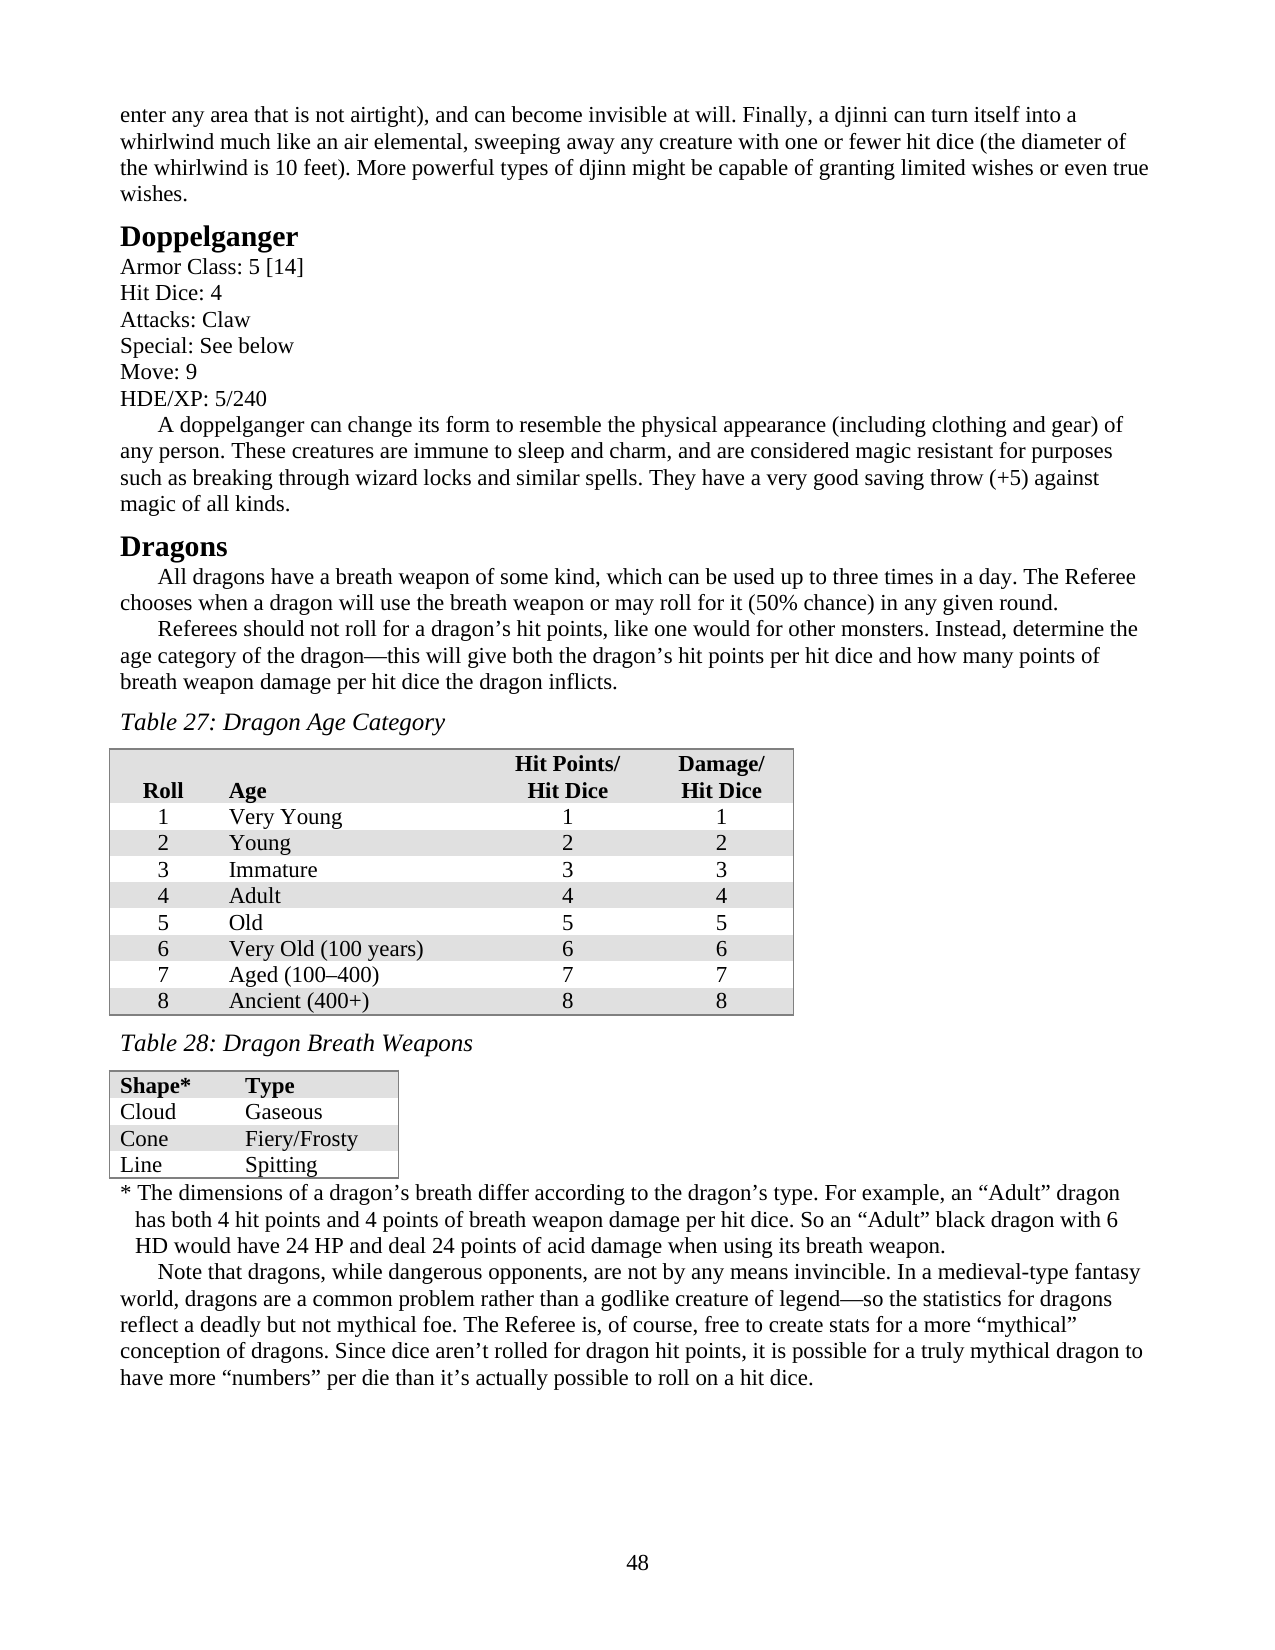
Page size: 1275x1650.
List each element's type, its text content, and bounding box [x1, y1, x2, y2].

text Referees should not roll for a dragon’s hit points, like one would for other monsters. Instead, determine the age category of the dragon—this will give both the dragon’s hit points per hit dice and how many points of breath weapon damage per hit dice the dragon inflicts. [120, 616, 1155, 694]
text Note that dragons, while dangerous opponents, are not by any means invincible. In a medieval-type fantasy world, dragons are a common problem rather than a godlike creature of legend—so the statistics for dragons reflect a deadly but not mythical foe. The Referee is, of course, free to create stats for a more “mythical” conception of dragons. Since dice aren’t rolled for dragon hit points, it is possible for a truly mythical dragon to have more “numbers” per die than it’s actually possible to roll on a hit dice. [120, 1258, 1155, 1390]
table_cell 6 [485, 935, 650, 961]
table_header Roll [110, 750, 217, 803]
text HDE/XP: 5/240 [120, 385, 1155, 411]
text Special: See below [120, 332, 1155, 358]
table_cell 2 [485, 830, 650, 856]
table_cell Ancient (400+) [217, 988, 485, 1014]
text * The dimensions of a dragon’s breath differ according to the dragon’s type. For example, an “Adult” dragon has both 4 hit points and 4 points of breath weapon damage per hit dice. So an “Adult” black dragon with 6 HD would have 24 HP and deal 24 points of acid damage when using its breath weapon. [120, 1179, 1155, 1258]
text Table 27: Dragon Age Category [120, 707, 1155, 736]
table_cell 3 [485, 856, 650, 882]
table_cell 8 [650, 988, 793, 1014]
table_cell 5 [485, 909, 650, 935]
text Armor Class: 5 [14] [120, 253, 1155, 279]
table_cell Very Old (100 years) [217, 935, 485, 961]
text All dragons have a breath weapon of some kind, which can be used up to three times in a day. The Referee chooses when a dragon will use the breath weapon or may roll for it (50% chance) in any given round. [120, 563, 1155, 616]
text enter any area that is not airtight), and can become invisible at will. Finally, a djinni can turn itself into a whirlwind much like an air elemental, sweeping away any creature with one or fewer hit dice (the diameter of the whirlwind is 10 feet). More powerful types of djinn might be capable of granting limited wishes or even true wishes. [120, 101, 1155, 207]
table_header Type [234, 1072, 398, 1098]
text Table 28: Dragon Breath Weapons [120, 1028, 1155, 1057]
table_cell 4 [485, 882, 650, 908]
table_cell 1 [110, 803, 217, 829]
subtitle Doppelganger [120, 219, 1155, 253]
subtitle Dragons [120, 528, 1155, 563]
table_cell 7 [485, 961, 650, 988]
table_cell Old [217, 909, 485, 935]
table_cell 2 [650, 830, 793, 856]
table_cell Adult [217, 882, 485, 908]
table_cell Immature [217, 856, 485, 882]
table_cell Line [110, 1151, 234, 1177]
table_cell 4 [650, 882, 793, 908]
table_cell 1 [485, 803, 650, 829]
table_cell Very Young [217, 803, 485, 829]
table_cell 6 [110, 935, 217, 961]
table_cell Cone [110, 1125, 234, 1151]
table_cell 5 [650, 909, 793, 935]
table_cell 7 [110, 961, 217, 988]
table_cell 3 [650, 856, 793, 882]
table_header Damage/ Hit Dice [650, 750, 793, 803]
table_header Hit Points/ Hit Dice [485, 750, 650, 803]
table_cell 3 [110, 856, 217, 882]
table_cell Aged (100–400) [217, 961, 485, 988]
text Hit Dice: 4 [120, 279, 1155, 306]
table_cell 8 [110, 988, 217, 1014]
table_cell Fiery/Frosty [234, 1125, 398, 1151]
text A doppelganger can change its form to resemble the physical appearance (including clothing and gear) of any person. These creatures are immune to sleep and charm, and are considered magic resistant for purposes such as breaking through wizard locks and similar spells. They have a very good saving throw (+5) against magic of all kinds. [120, 411, 1155, 517]
table_header Shape* [110, 1072, 234, 1098]
table_cell 8 [485, 988, 650, 1014]
table_cell 6 [650, 935, 793, 961]
table_cell 2 [110, 830, 217, 856]
table_cell 5 [110, 909, 217, 935]
table_cell Spitting [234, 1151, 398, 1177]
table_cell 1 [650, 803, 793, 829]
table_header Age [217, 750, 485, 803]
text Attacks: Claw [120, 306, 1155, 332]
text Move: 9 [120, 358, 1155, 385]
table_cell Gaseous [234, 1098, 398, 1124]
table_cell 7 [650, 961, 793, 988]
table_cell 4 [110, 882, 217, 908]
table_cell Cloud [110, 1098, 234, 1124]
table_cell Young [217, 830, 485, 856]
